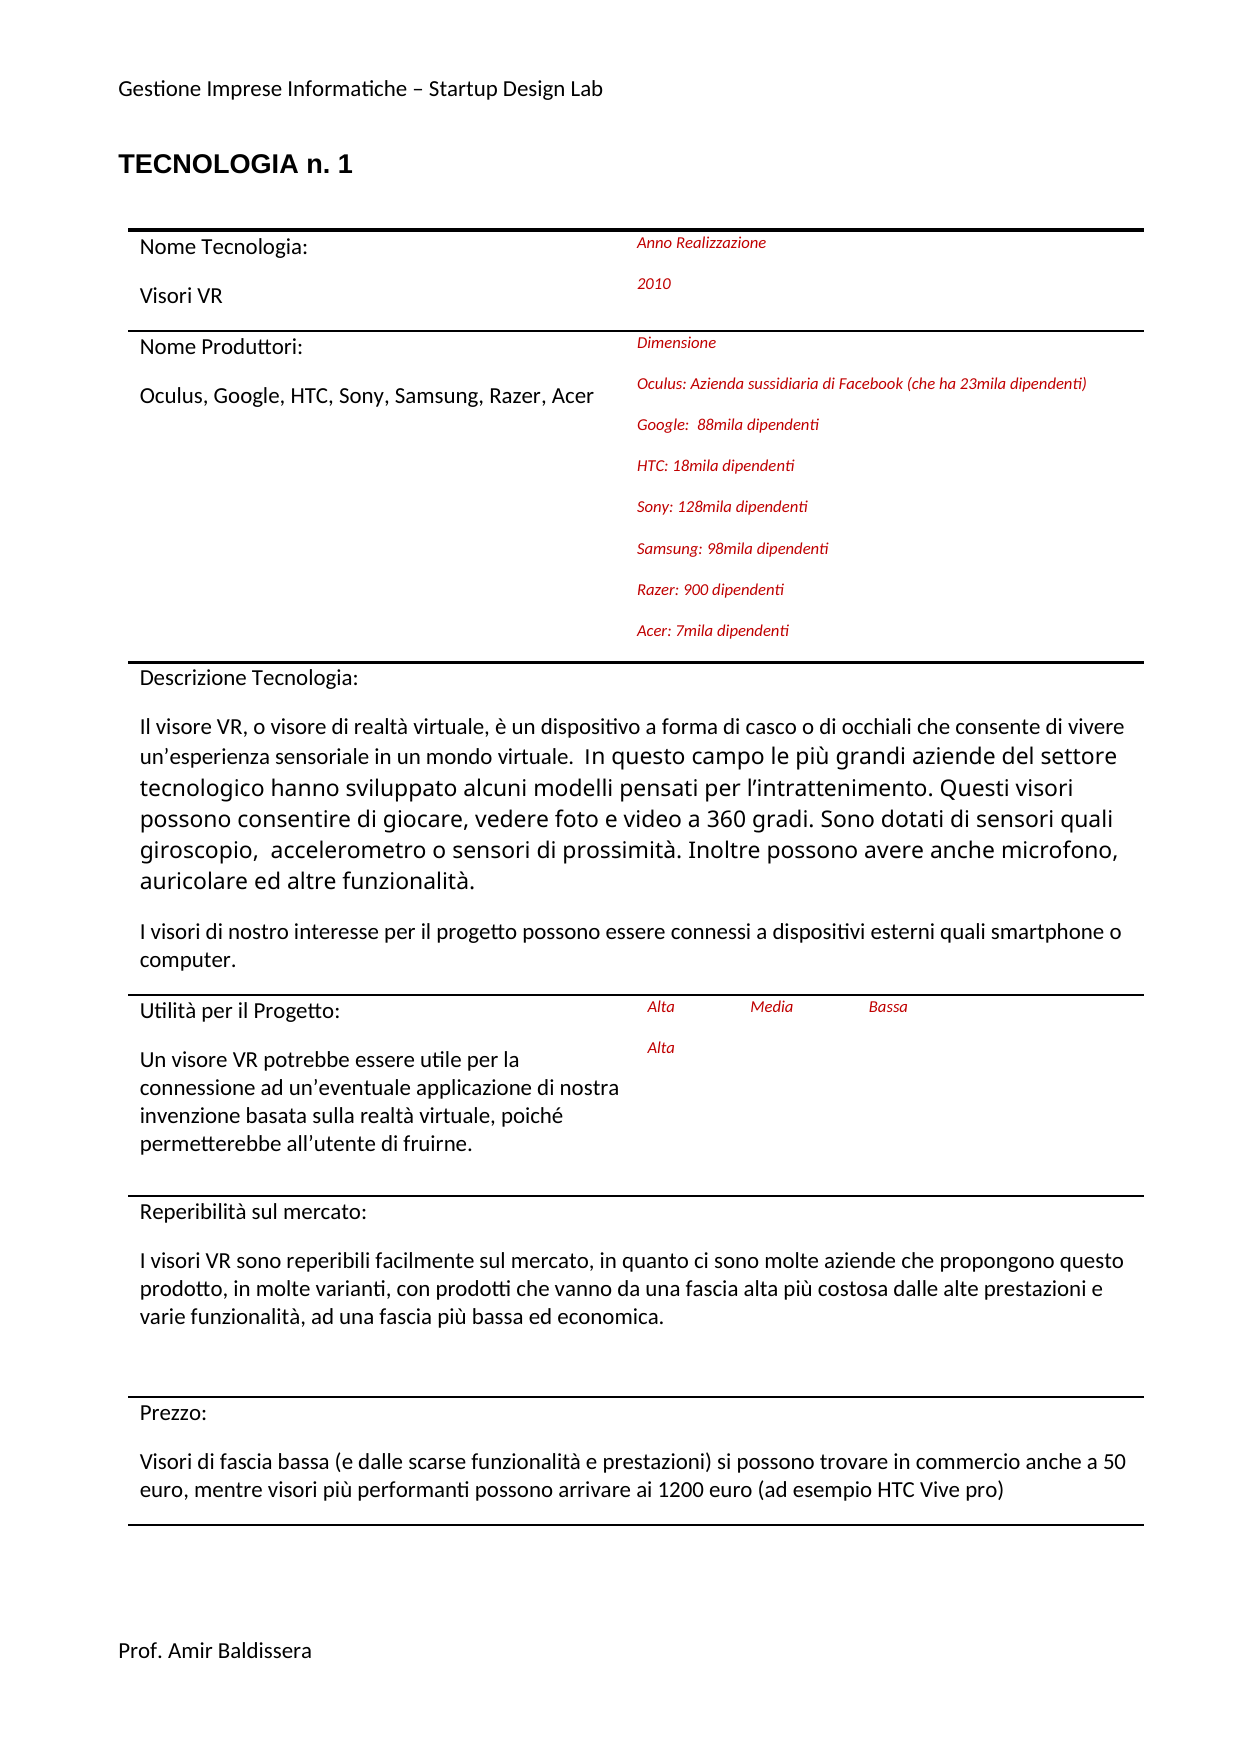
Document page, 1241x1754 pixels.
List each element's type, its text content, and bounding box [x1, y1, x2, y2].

table_cell Prezzo: Visori di fascia bassa (e dalle scarse funzionalità e prestazioni) si possono trovare in commercio anche a 50 euro, mentre visori più performanti possono arrivare ai 1200 euro (ad esempio HTC Vive pro) [128, 1398, 1144, 1524]
table_cell Utilità per il Progetto: Un visore VR potrebbe essere utile per la connessione ad un’eventuale applicazione di nostra invenzione basata sulla realtà virtuale, poiché permetterebbe all’utente di fruirne. [128, 996, 636, 1195]
table_cell Descrizione Tecnologia: Il visore VR, o visore di realtà virtuale, è un dispositivo a forma di casco o di occhiali che consente di vivere un’esperienza sensoriale in un mondo virtuale. In questo campo le più grandi aziende del settore tecnologico hanno sviluppato alcuni modelli pensati per l’intrattenimento. Questi visori possono consentire di giocare, vedere foto e video a 360 gradi. Sono dotati di sensori quali giroscopio, accelerometro o sensori di prossimità. Inoltre possono avere anche microfono, auricolare ed altre funzionalità. I visori di nostro interesse per il progetto possono essere connessi a dispositivi esterni quali smartphone o computer. [128, 664, 1144, 994]
table_cell Dimensione Oculus: Azienda sussidiaria di Facebook (che ha 23mila dipendenti) Google: 88mila dipendenti HTC: 18mila dipendenti Sony: 128mila dipendenti Samsung: 98mila dipendenti Razer: 900 dipendenti Acer: 7mila dipendenti [626, 332, 1144, 661]
table_cell Nome Produttori: Oculus, Google, HTC, Sony, Samsung, Razer, Acer [128, 332, 626, 661]
table_cell Reperibilità sul mercato: I visori VR sono reperibili facilmente sul mercato, in quanto ci sono molte aziende che propongono questo prodotto, in molte varianti, con prodotti che vanno da una fascia alta più costosa dalle alte prestazioni e varie funzionalità, ad una fascia più bassa ed economica. [128, 1197, 1144, 1396]
table_header Anno Realizzazione 2010 [626, 232, 1144, 330]
table_header Nome Tecnologia: Visori VR [128, 232, 626, 330]
table_cell Alta Media Bassa Alta [636, 996, 1144, 1195]
subtitle TECNOLOGIA n. 1 [118, 148, 1122, 179]
